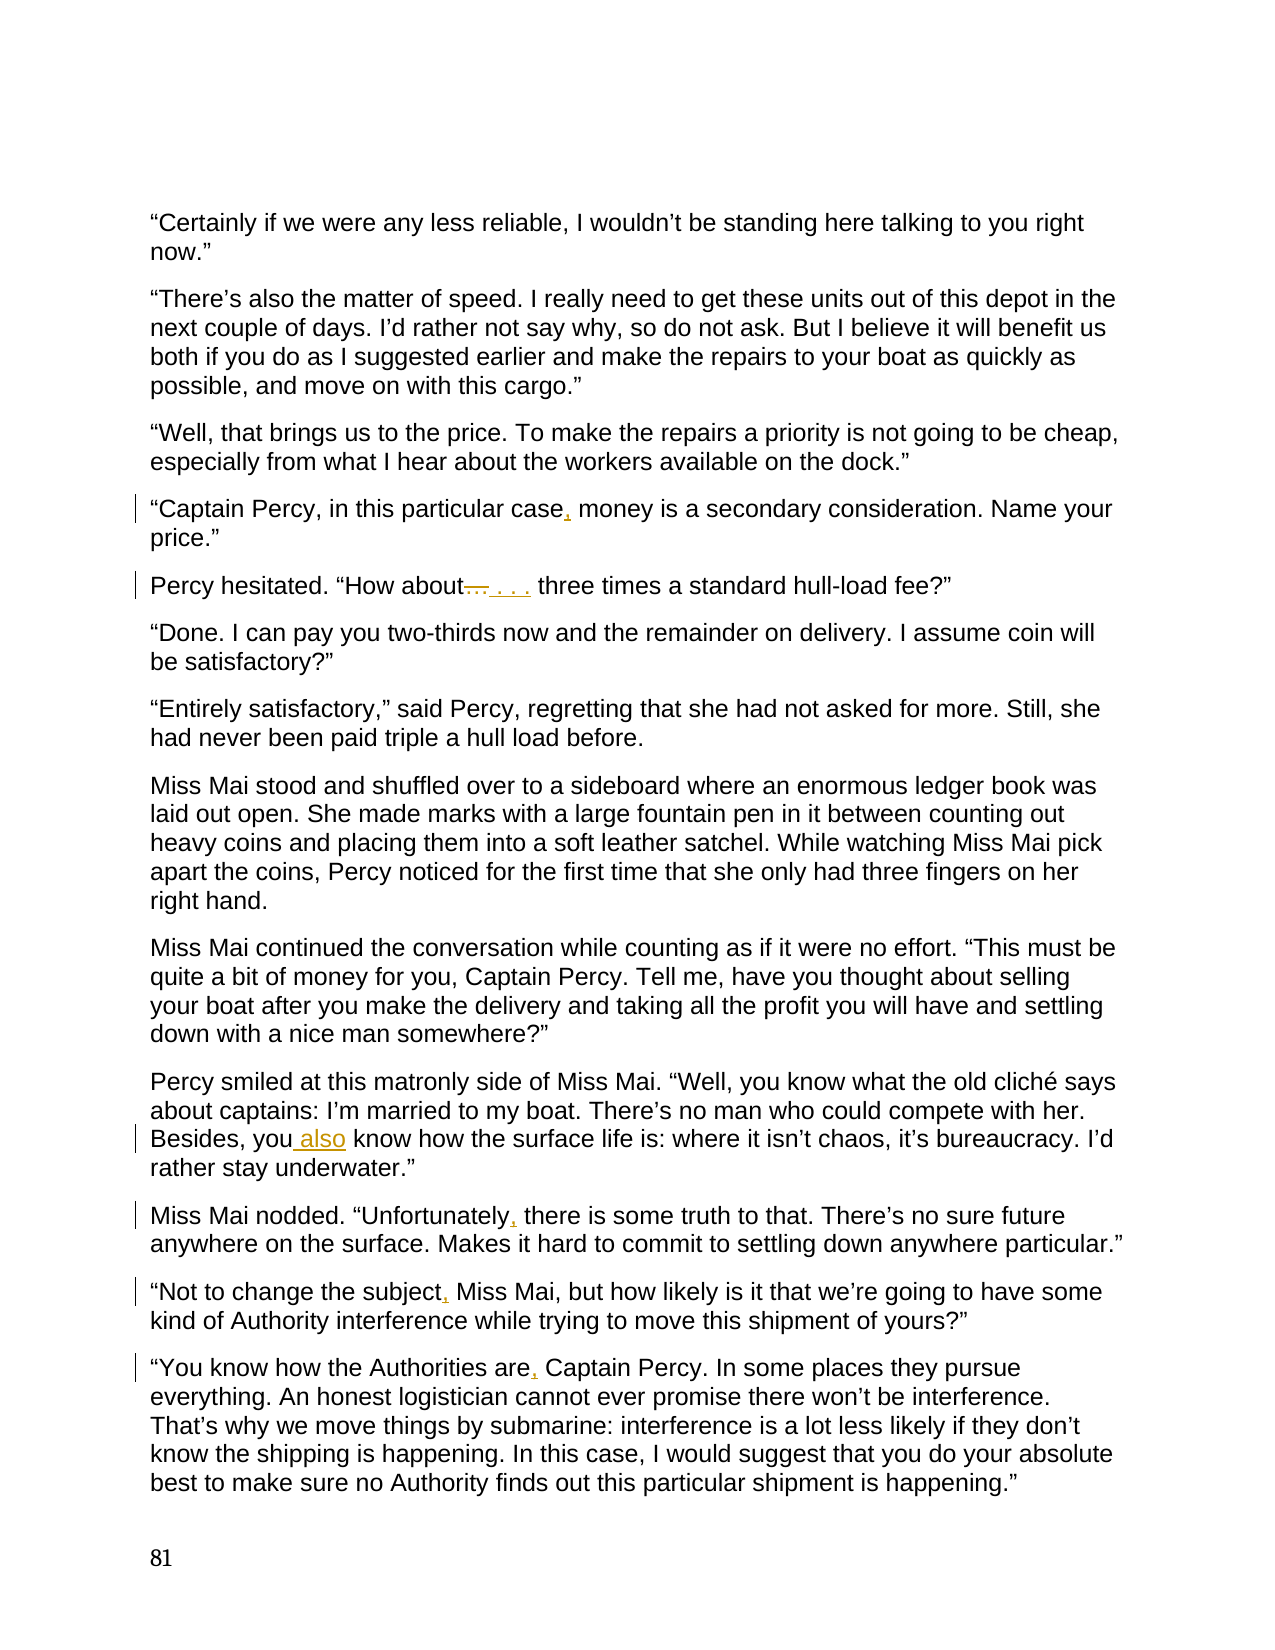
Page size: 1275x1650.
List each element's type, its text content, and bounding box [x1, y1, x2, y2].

text Miss Mai stood and shuffled over to a sideboard where an enormous ledger book was laid out open. She made marks with a large fountain pen in it between counting out heavy coins and placing them into a soft leather satchel. While watching Miss Mai pick apart the coins, Percy noticed for the first time that she only had three fingers on her right hand. [150, 771, 1125, 914]
text “Entirely satisfactory,” said Percy, regretting that she had not asked for more. Still, she had never been paid triple a hull load before. [150, 694, 1125, 752]
text “There’s also the matter of speed. I really need to get these units out of this depot in the next couple of days. I’d rather not say why, so do not ask. But I believe it will benefit us both if you do as I suggested earlier and make the repairs to your boat as quickly as possible, and move on with this cargo.” [150, 284, 1125, 399]
text Percy hesitated. “How about . . . three times a standard hull-load fee?” [150, 571, 1125, 599]
text “Well, that brings us to the price. To make the repairs a priority is not going to be cheap, especially from what I hear about the workers available on the dock.” [150, 418, 1125, 476]
text Miss Mai nodded. “Unfortunately, there is some truth to that. There’s no sure future anywhere on the surface. Makes it hard to commit to settling down anywhere particular.” [150, 1201, 1125, 1258]
text “Done. I can pay you two-thirds now and the remainder on delivery. I assume coin will be satisfactory?” [150, 618, 1125, 676]
text Miss Mai continued the conversation while counting as if it were no effort. “This must be quite a bit of money for you, Captain Percy. Tell me, have you thought about selling your boat after you make the delivery and taking all the profit you will have and settling down with a nice man somewhere?” [150, 933, 1125, 1048]
text “Not to change the subject, Miss Mai, but how likely is it that we’re going to have some kind of Authority interference while trying to move this shipment of yours?” [150, 1277, 1125, 1334]
text “You know how the Authorities are, Captain Percy. In some places they pursue everything. An honest logistician cannot ever promise there won’t be interference. That’s why we move things by submarine: interference is a lot less likely if they don’t know the shipping is happening. In this case, I would suggest that you do your absolute best to make sure no Authority finds out this particular shipment is happening.” [150, 1353, 1125, 1497]
text Percy smiled at this matronly side of Miss Mai. “Well, you know what the old cliché says about captains: I’m married to my boat. There’s no man who could compete with her. Besides, you also know how the surface life is: where it isn’t chaos, it’s bureaucracy. I’d rather stay underwater.” [150, 1067, 1125, 1182]
text “Certainly if we were any less reliable, I wouldn’t be standing here talking to you right now.” [150, 208, 1125, 266]
text “Captain Percy, in this particular case, money is a secondary consideration. Name your price.” [150, 494, 1125, 552]
